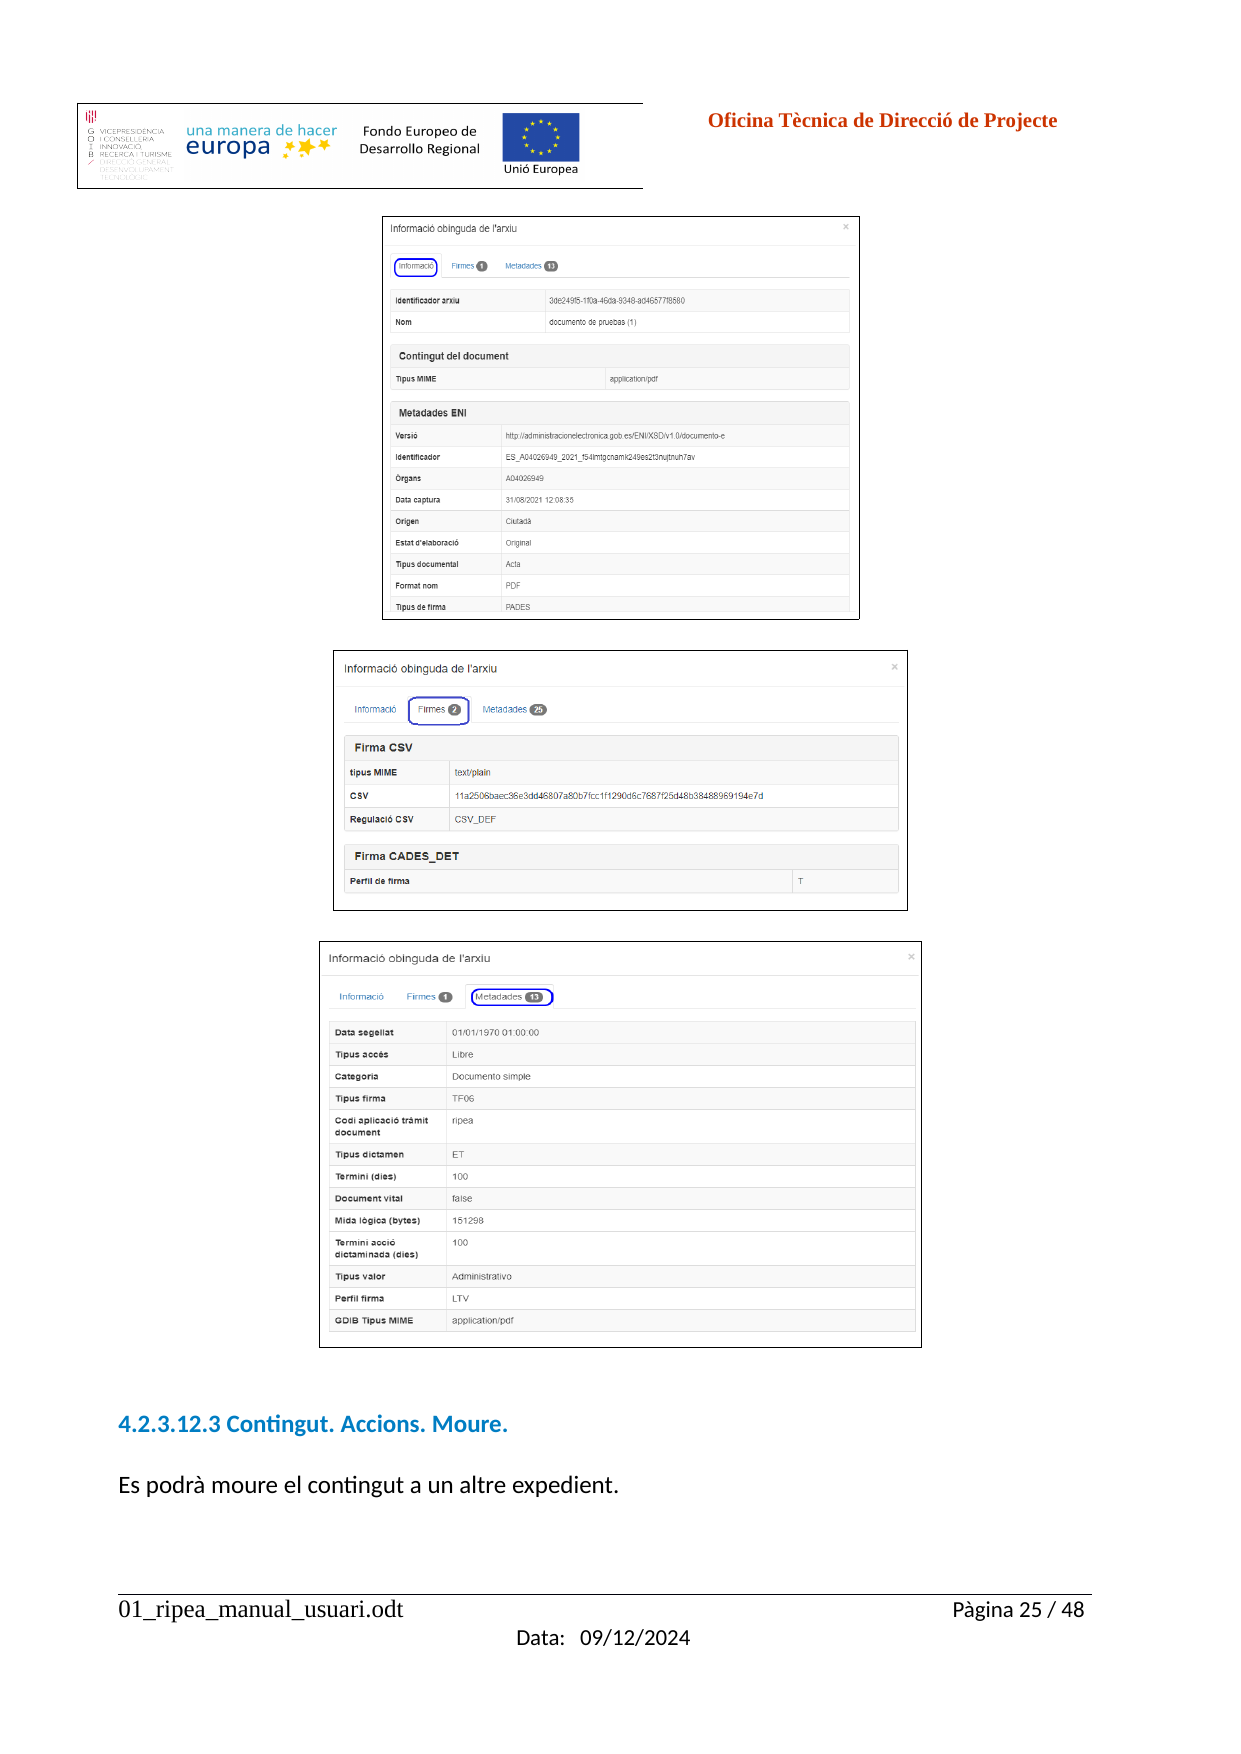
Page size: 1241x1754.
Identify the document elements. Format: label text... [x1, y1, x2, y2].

picture [82, 108, 178, 182]
text 4.2.3.12.3 Contingut. Accions. Moure. [118, 1408, 1122, 1439]
text Es podrà moure el contingut a un altre expedient. [118, 1469, 1122, 1500]
picture [321, 944, 919, 1344]
picture [184, 108, 585, 182]
picture [335, 652, 905, 908]
picture [384, 219, 856, 616]
